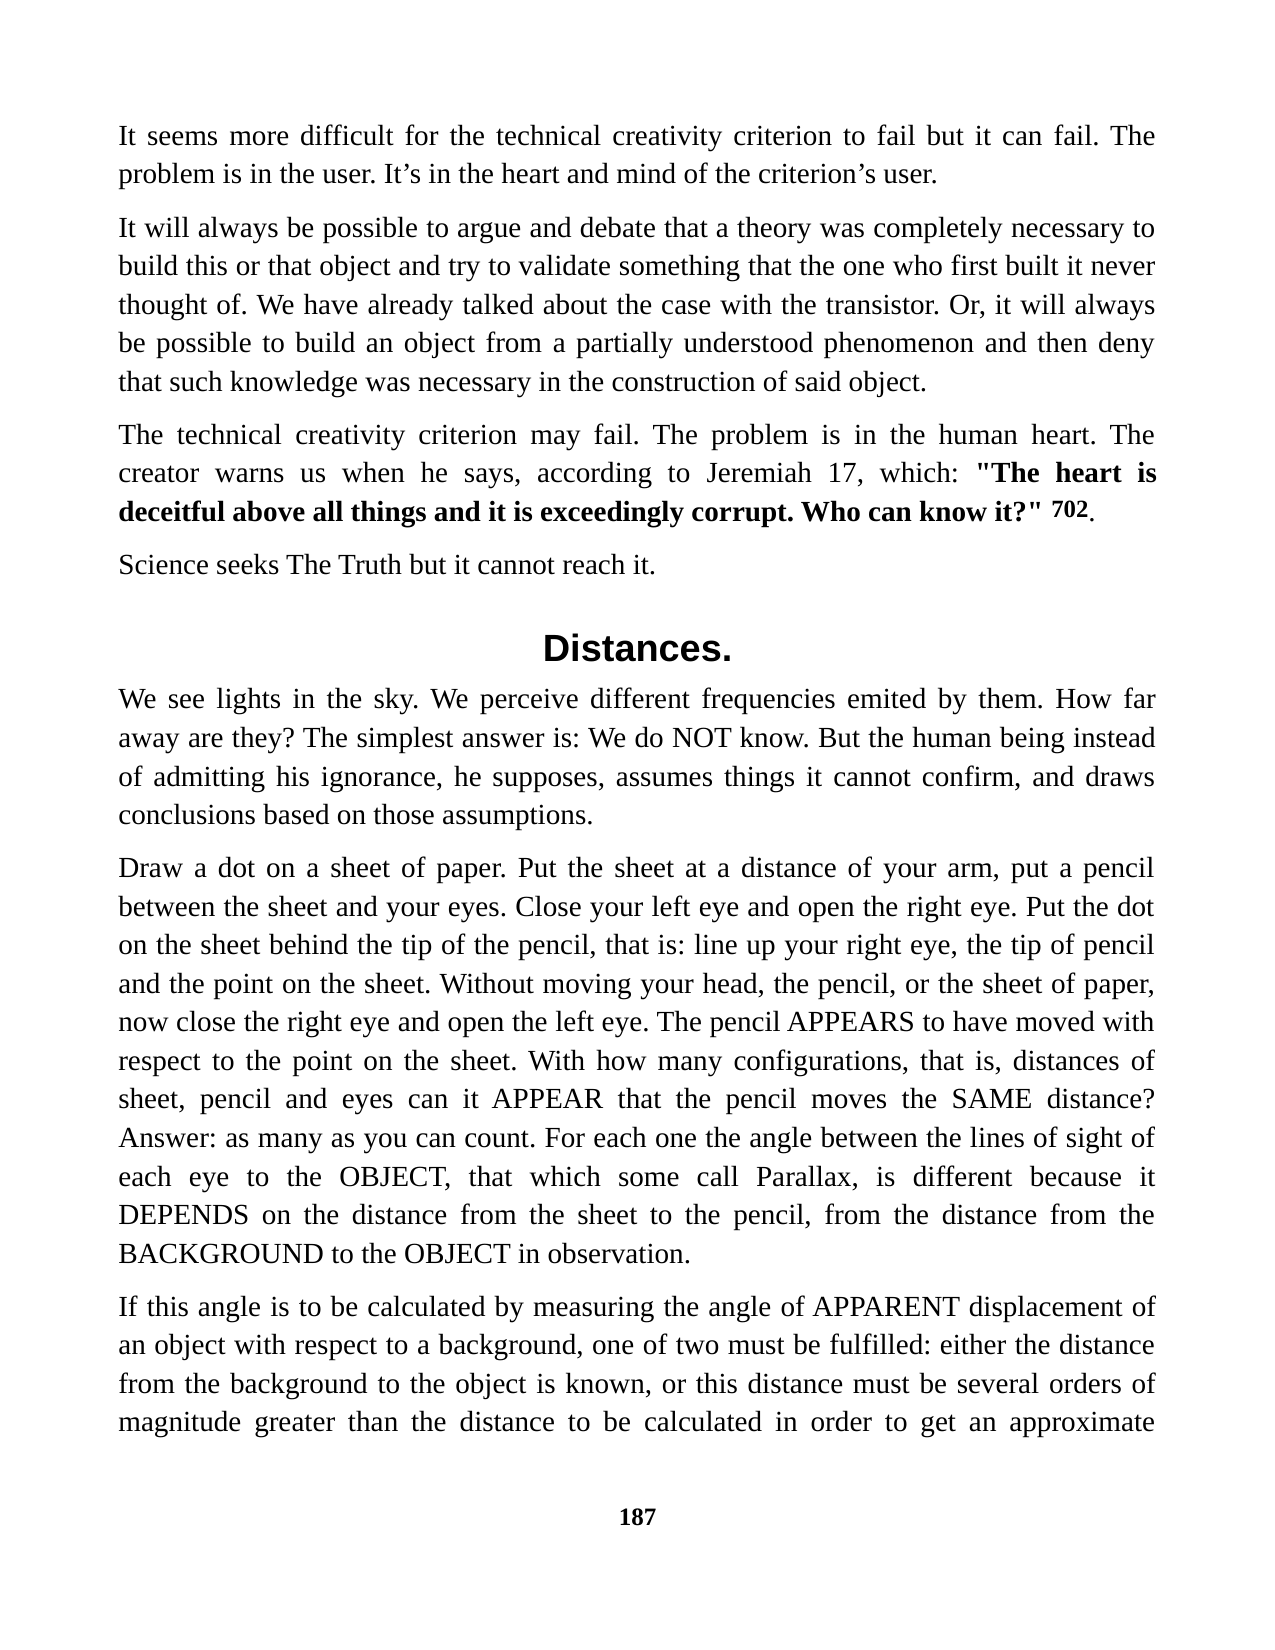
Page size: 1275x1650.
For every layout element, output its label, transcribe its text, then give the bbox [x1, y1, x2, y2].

text We see lights in the sky. We perceive different frequencies emited by them. How far away are they? The simplest answer is: We do NOT know. But the human being instead of admitting his ignorance, he supposes, assumes things it cannot confirm, and draws conclusions based on those assumptions. [118, 682, 1157, 831]
text Science seeks The Truth but it cannot reach it. [118, 547, 1157, 581]
subtitle Distances. [118, 625, 1157, 669]
text The technical creativity criterion may fail. The problem is in the human heart. The creator warns us when he says, according to Jeremiah 17, which: "The heart is deceitful above all things and it is exceedingly corrupt. Who can know it?" . [118, 417, 1157, 528]
text Draw a dot on a sheet of paper. Put the sheet at a distance of your arm, put a pencil between the sheet and your eyes. Close your left eye and open the right eye. Put the dot on the sheet behind the tip of the pencil, that is: line up your right eye, the tip of pencil and the point on the sheet. Without moving your head, the pencil, or the sheet of paper, now close the right eye and open the left eye. The pencil APPEARS to have moved with respect to the point on the sheet. With how many configurations, that is, distances of sheet, pencil and eyes can it APPEAR that the pencil moves the SAME distance? Answer: as many as you can count. For each one the angle between the lines of sight of each eye to the OBJECT, that which some call Parallax, is different because it DEPENDS on the distance from the sheet to the pencil, from the distance from the BACKGROUND to the OBJECT in observation. [118, 850, 1157, 1269]
text If this angle is to be calculated by measuring the angle of APPARENT displacement of an object with respect to a background, one of two must be fulfilled: either the distance from the background to the object is known, or this distance must be several orders of magnitude greater than the distance to be calculated in order to get an approximate [118, 1289, 1157, 1438]
text It seems more difficult for the technical creativity criterion to fail but it can fail. The problem is in the user. It’s in the heart and mind of the criterion’s user. [118, 118, 1157, 190]
text It will always be possible to argue and debate that a theory was completely necessary to build this or that object and try to validate something that the one who first built it never thought of. We have already talked about the case with the transistor. Or, it will always be possible to build an object from a partially understood phenomenon and then deny that such knowledge was necessary in the construction of said object. [118, 210, 1157, 397]
